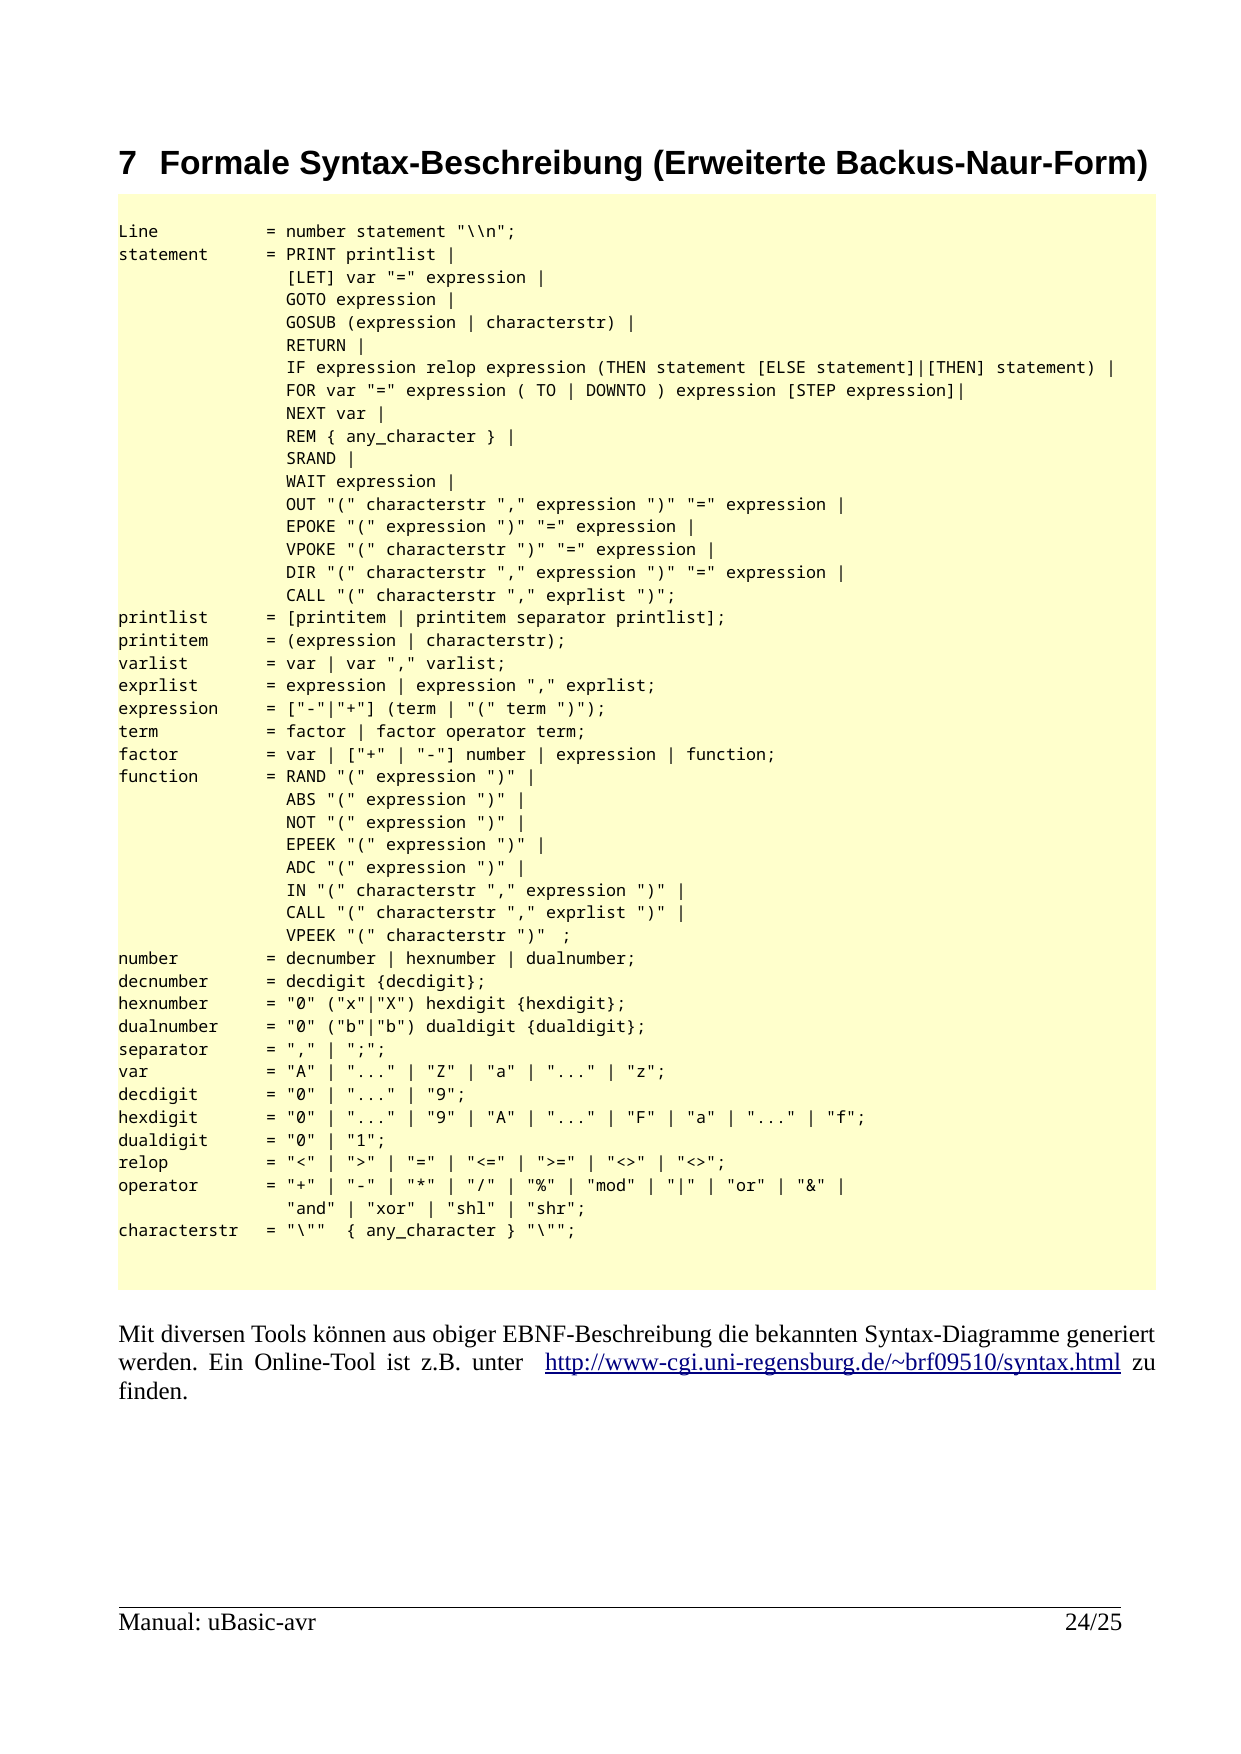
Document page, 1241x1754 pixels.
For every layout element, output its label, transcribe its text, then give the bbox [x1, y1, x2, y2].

text dualnumber = "0" ("b"|"b") dualdigit {dualdigit}; [118, 1014, 1156, 1037]
text exprlist = expression | expression "," exprlist; [118, 674, 1156, 697]
text function = RAND "(" expression ")" | [118, 765, 1156, 787]
text Line = number statement "\\n"; [118, 220, 1156, 242]
text VPEEK "(" characterstr ")" ; [118, 924, 1156, 946]
text Mit diversen Tools können aus obiger EBNF-Beschreibung die bekannten Syntax-Diagramme generiert werden. Ein Online-Tool ist z.B. unter http://www-cgi.uni-regensburg.de/~brf09510/syntax.html zu finden. [118, 1319, 1156, 1405]
text IF expression relop expression (THEN statement [ELSE statement]|[THEN] statement) | [118, 356, 1156, 379]
text EPEEK "(" expression ")" | [118, 833, 1156, 856]
text GOTO expression | [118, 288, 1156, 311]
text ADC "(" expression ")" | [118, 856, 1156, 878]
text decdigit = "0" | "..." | "9"; [118, 1083, 1156, 1105]
text number = decnumber | hexnumber | dualnumber; [118, 946, 1156, 969]
text hexdigit = "0" | "..." | "9" | "A" | "..." | "F" | "a" | "..." | "f"; [118, 1105, 1156, 1128]
text dualdigit = "0" | "1"; [118, 1128, 1156, 1151]
text statement = PRINT printlist | [118, 242, 1156, 265]
text printlist = [printitem | printitem separator printlist]; [118, 606, 1156, 628]
text hexnumber = "0" ("x"|"X") hexdigit {hexdigit}; [118, 992, 1156, 1014]
text CALL "(" characterstr "," exprlist ")" | [118, 901, 1156, 924]
text printitem = (expression | characterstr); [118, 628, 1156, 651]
text varlist = var | var "," varlist; [118, 651, 1156, 674]
text SRAND | [118, 447, 1156, 469]
text WAIT expression | [118, 469, 1156, 492]
text relop = "<" | ">" | "=" | "<=" | ">=" | "<>" | "<>"; [118, 1151, 1156, 1173]
text NEXT var | [118, 401, 1156, 424]
subtitle Formale Syntax-Beschreibung (Erweiterte Backus-Naur-Form) [118, 143, 1156, 182]
text term = factor | factor operator term; [118, 719, 1156, 742]
text CALL "(" characterstr "," exprlist ")"; [118, 583, 1156, 606]
text characterstr = "\"" { any_character } "\""; [118, 1219, 1156, 1242]
text ABS "(" expression ")" | [118, 787, 1156, 810]
text RETURN | [118, 333, 1156, 356]
text VPOKE "(" characterstr ")" "=" expression | [118, 538, 1156, 560]
text expression = ["-"|"+"] (term | "(" term ")"); [118, 697, 1156, 719]
text [LET] var "=" expression | [118, 265, 1156, 288]
text operator = "+" | "-" | "*" | "/" | "%" | "mod" | "|" | "or" | "&" | [118, 1173, 1156, 1196]
text GOSUB (expression | characterstr) | [118, 311, 1156, 333]
text OUT "(" characterstr "," expression ")" "=" expression | [118, 492, 1156, 515]
text DIR "(" characterstr "," expression ")" "=" expression | [118, 560, 1156, 583]
text "and" | "xor" | "shl" | "shr"; [118, 1196, 1156, 1219]
text decnumber = decdigit {decdigit}; [118, 969, 1156, 992]
text factor = var | ["+" | "-"] number | expression | function; [118, 742, 1156, 765]
text var = "A" | "..." | "Z" | "a" | "..." | "z"; [118, 1060, 1156, 1083]
text separator = "," | ";"; [118, 1037, 1156, 1060]
text EPOKE "(" expression ")" "=" expression | [118, 515, 1156, 538]
text NOT "(" expression ")" | [118, 810, 1156, 833]
text FOR var "=" expression ( TO | DOWNTO ) expression [STEP expression]| [118, 379, 1156, 401]
text REM { any_character } | [118, 424, 1156, 447]
text IN "(" characterstr "," expression ")" | [118, 878, 1156, 901]
